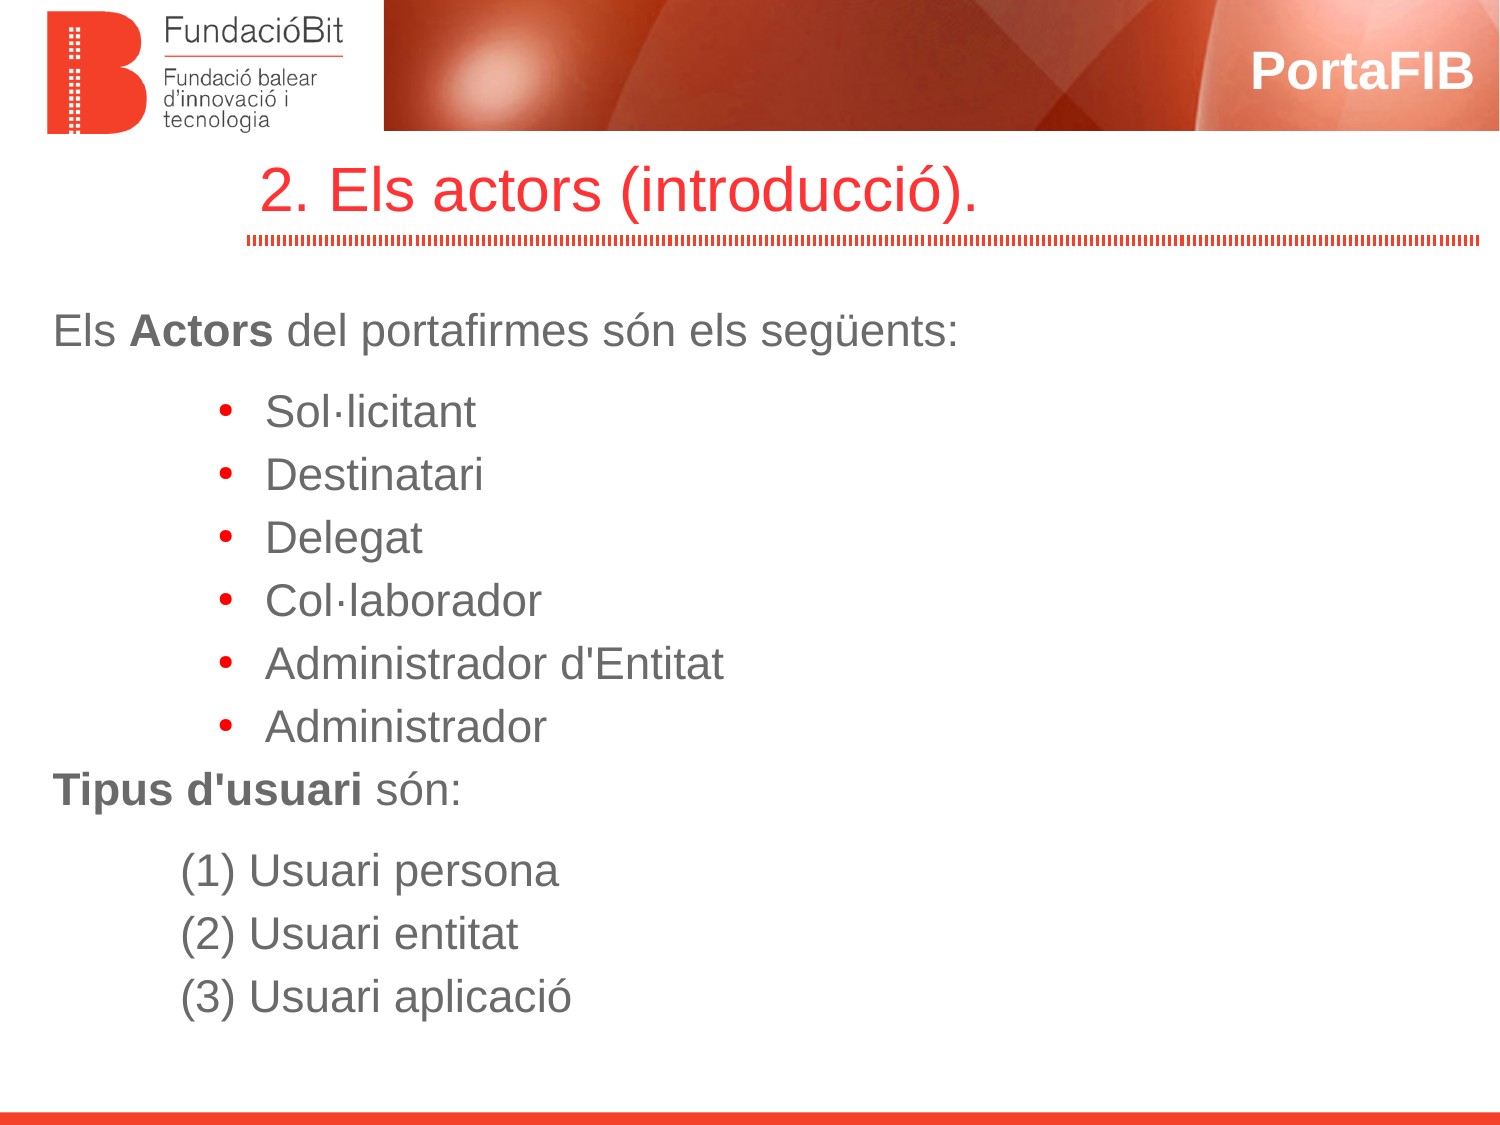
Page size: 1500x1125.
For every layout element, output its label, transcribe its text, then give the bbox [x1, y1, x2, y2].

title PortaFIB [324, 19, 1477, 123]
list 2. Els actors (introducció). Els Actors del portafirmes són els següents: Sol·licitant Destinatari Delegat Col·laborador Administrador d'Entitat Administrador Tipus d'usuari són: (1) Usuari persona (2) Usuari entitat (3) Usuari aplicació [52, 155, 1403, 1066]
picture [383, 0, 1500, 131]
picture [47, 11, 343, 134]
